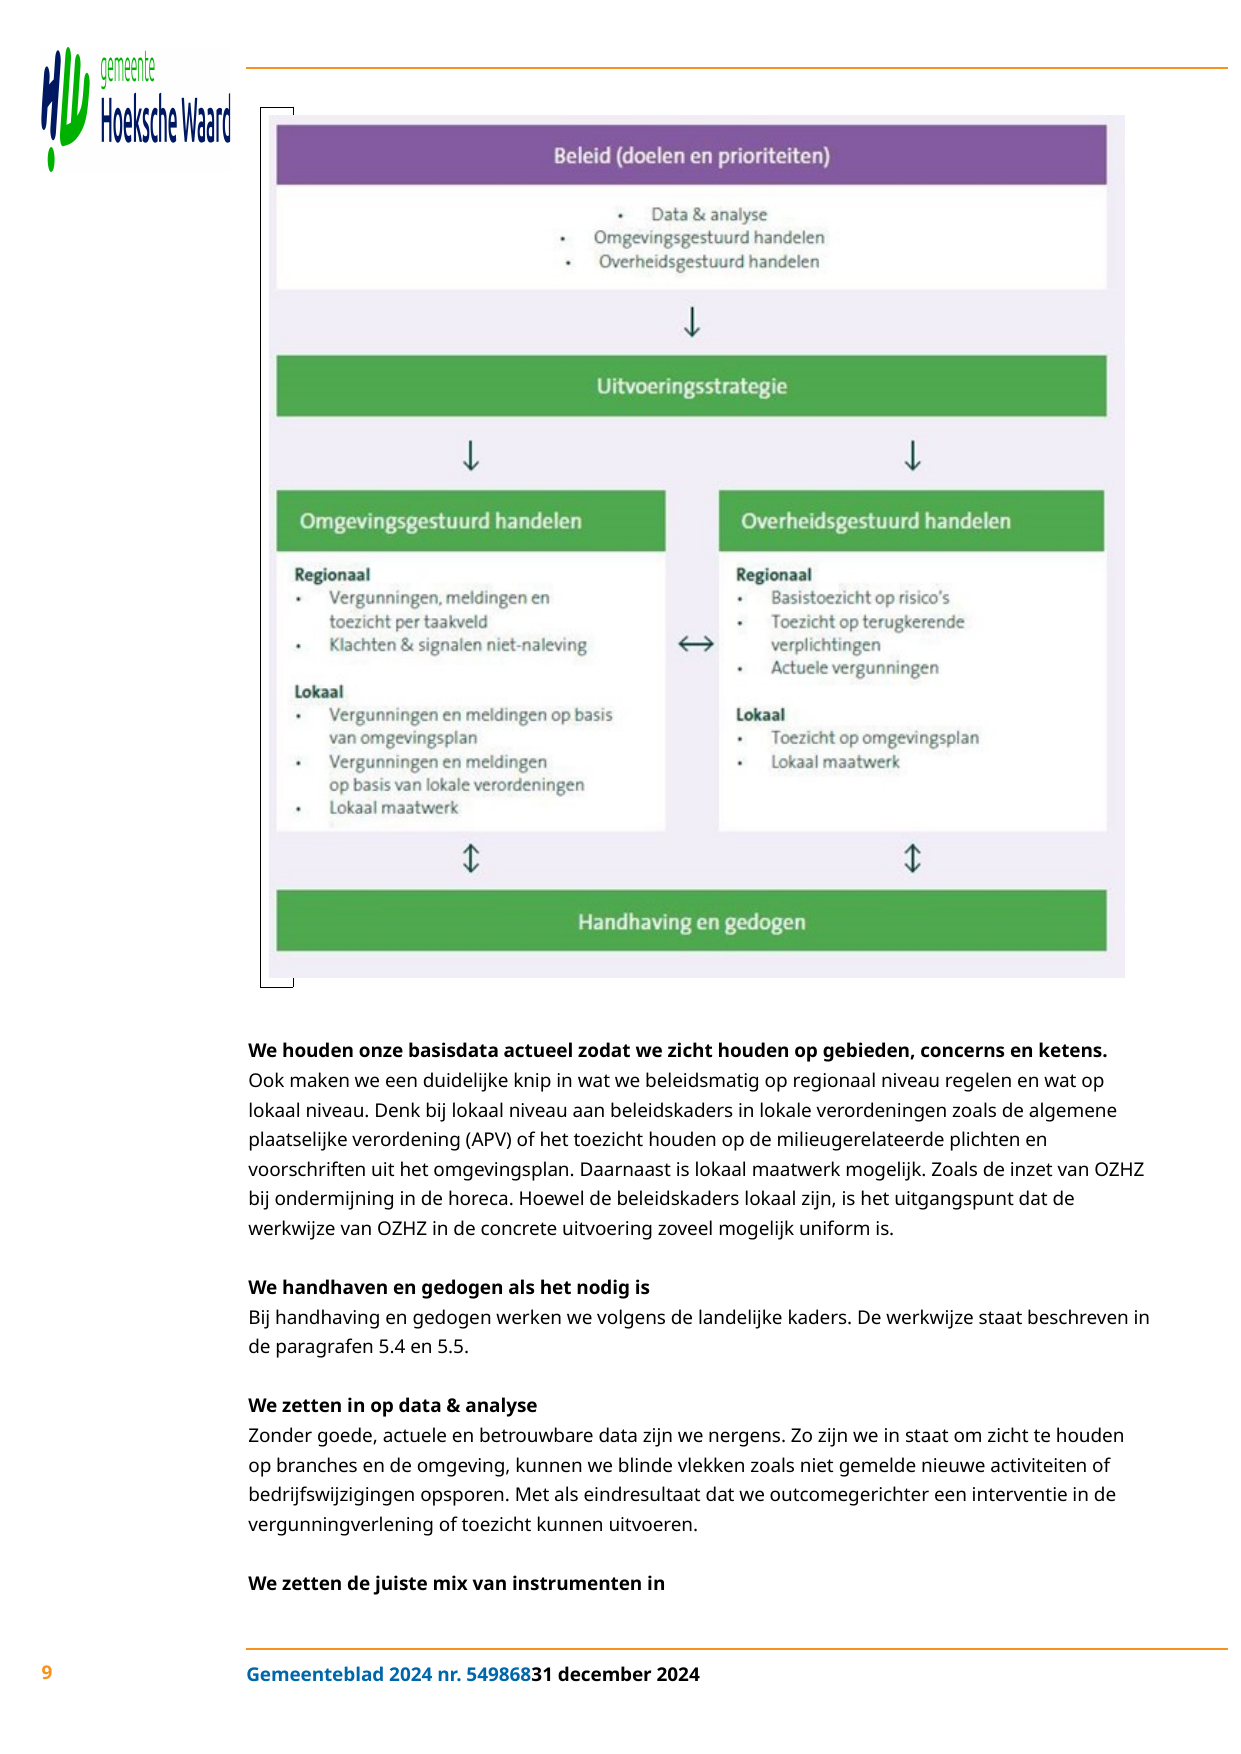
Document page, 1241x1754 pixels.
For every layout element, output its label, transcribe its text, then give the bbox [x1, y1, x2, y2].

text We houden onze basisdata actueel zodat we zicht houden op gebieden, concerns en ketens. [248, 1038, 1152, 1063]
text Ook maken we een duidelijke knip in wat we beleidsmatig op regionaal niveau regelen en wat op lokaal niveau. Denk bij lokaal niveau aan beleidskaders in lokale verordeningen zoals de algemene plaatselijke verordening (APV) of het toezicht houden op de milieugerelateerde plichten en voorschriften uit het omgevingsplan. Daarnaast is lokaal maatwerk mogelijk. Zoals de inzet van OZHZ bij ondermijning in de horeca. Hoewel de beleidskaders lokaal zijn, is het uitgangspunt dat de werkwijze van OZHZ in de concrete uitvoering zoveel mogelijk uniform is. [248, 1067, 1152, 1241]
picture [41, 47, 231, 172]
picture [268, 115, 1125, 978]
text We handhaven en gedogen als het nodig is [248, 1274, 1152, 1300]
text Zonder goede, actuele en betrouwbare data zijn we nergens. Zo zijn we in staat om zicht te houden op branches en de omgeving, kunnen we blinde vlekken zoals niet gemelde nieuwe activiteiten of bedrijfswijzigingen opsporen. Met als eindresultaat dat we outcomegerichter een interventie in de vergunningverlening of toezicht kunnen uitvoeren. [248, 1422, 1152, 1537]
text Bij handhaving en gedogen werken we volgens de landelijke kaders. De werkwijze staat beschreven in de paragrafen 5.4 en 5.5. [248, 1304, 1152, 1359]
text We zetten de juiste mix van instrumenten in [248, 1570, 1152, 1596]
text We zetten in op data & analyse [248, 1393, 1152, 1418]
